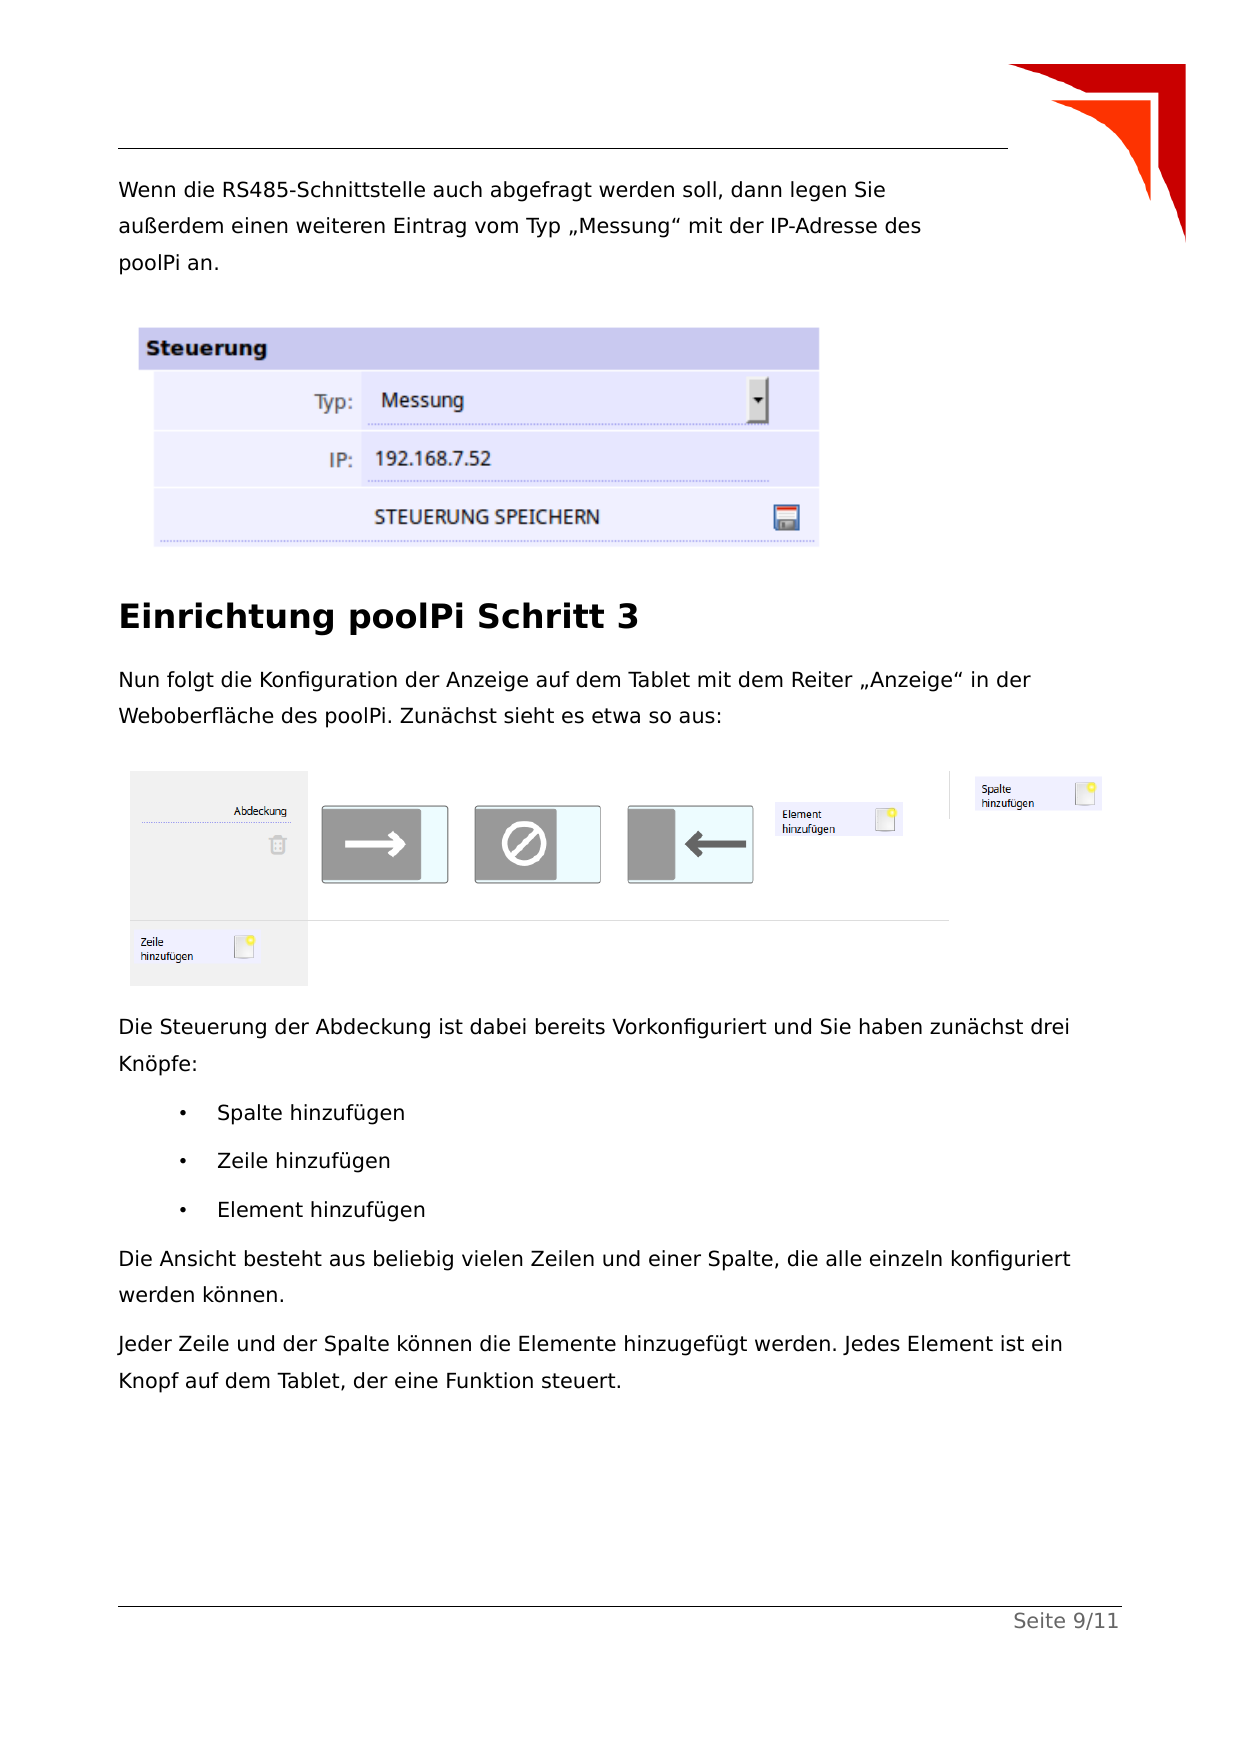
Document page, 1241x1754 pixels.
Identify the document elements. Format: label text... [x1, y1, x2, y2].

text Wenn die RS485-Schnittstelle auch abgefragt werden soll, dann legen Sie außerdem einen weiteren Eintrag vom Typ „Messung“ mit der IP-Adresse des poolPi an. [118, 178, 1122, 275]
text Die Ansicht besteht aus beliebig vielen Zeilen und einer Spalte, die alle einzeln konfiguriert werden können. [118, 1247, 1122, 1308]
text Jeder Zeile und der Spalte können die Elemente hinzugefügt werden. Jedes Element ist ein Knopf auf dem Tablet, der eine Funktion steuert. [118, 1332, 1122, 1393]
picture [130, 771, 1111, 986]
list Spalte hinzufügen [179, 1101, 1122, 1125]
text Nun folgt die Konfiguration der Anzeige auf dem Tablet mit dem Reiter „Anzeige“ in der Weboberfläche des poolPi. Zunächst sieht es etwa so aus: [118, 668, 1122, 729]
subtitle Einrichtung poolPi Schritt 3 [118, 560, 1122, 636]
list Zeile hinzufügen [179, 1149, 1122, 1174]
picture [1008, 64, 1186, 243]
picture [138, 315, 847, 560]
list Element hinzufügen [179, 1198, 1122, 1223]
text Die Steuerung der Abdeckung ist dabei bereits Vorkonfiguriert und Sie haben zunächst drei Knöpfe: [118, 753, 1122, 1076]
